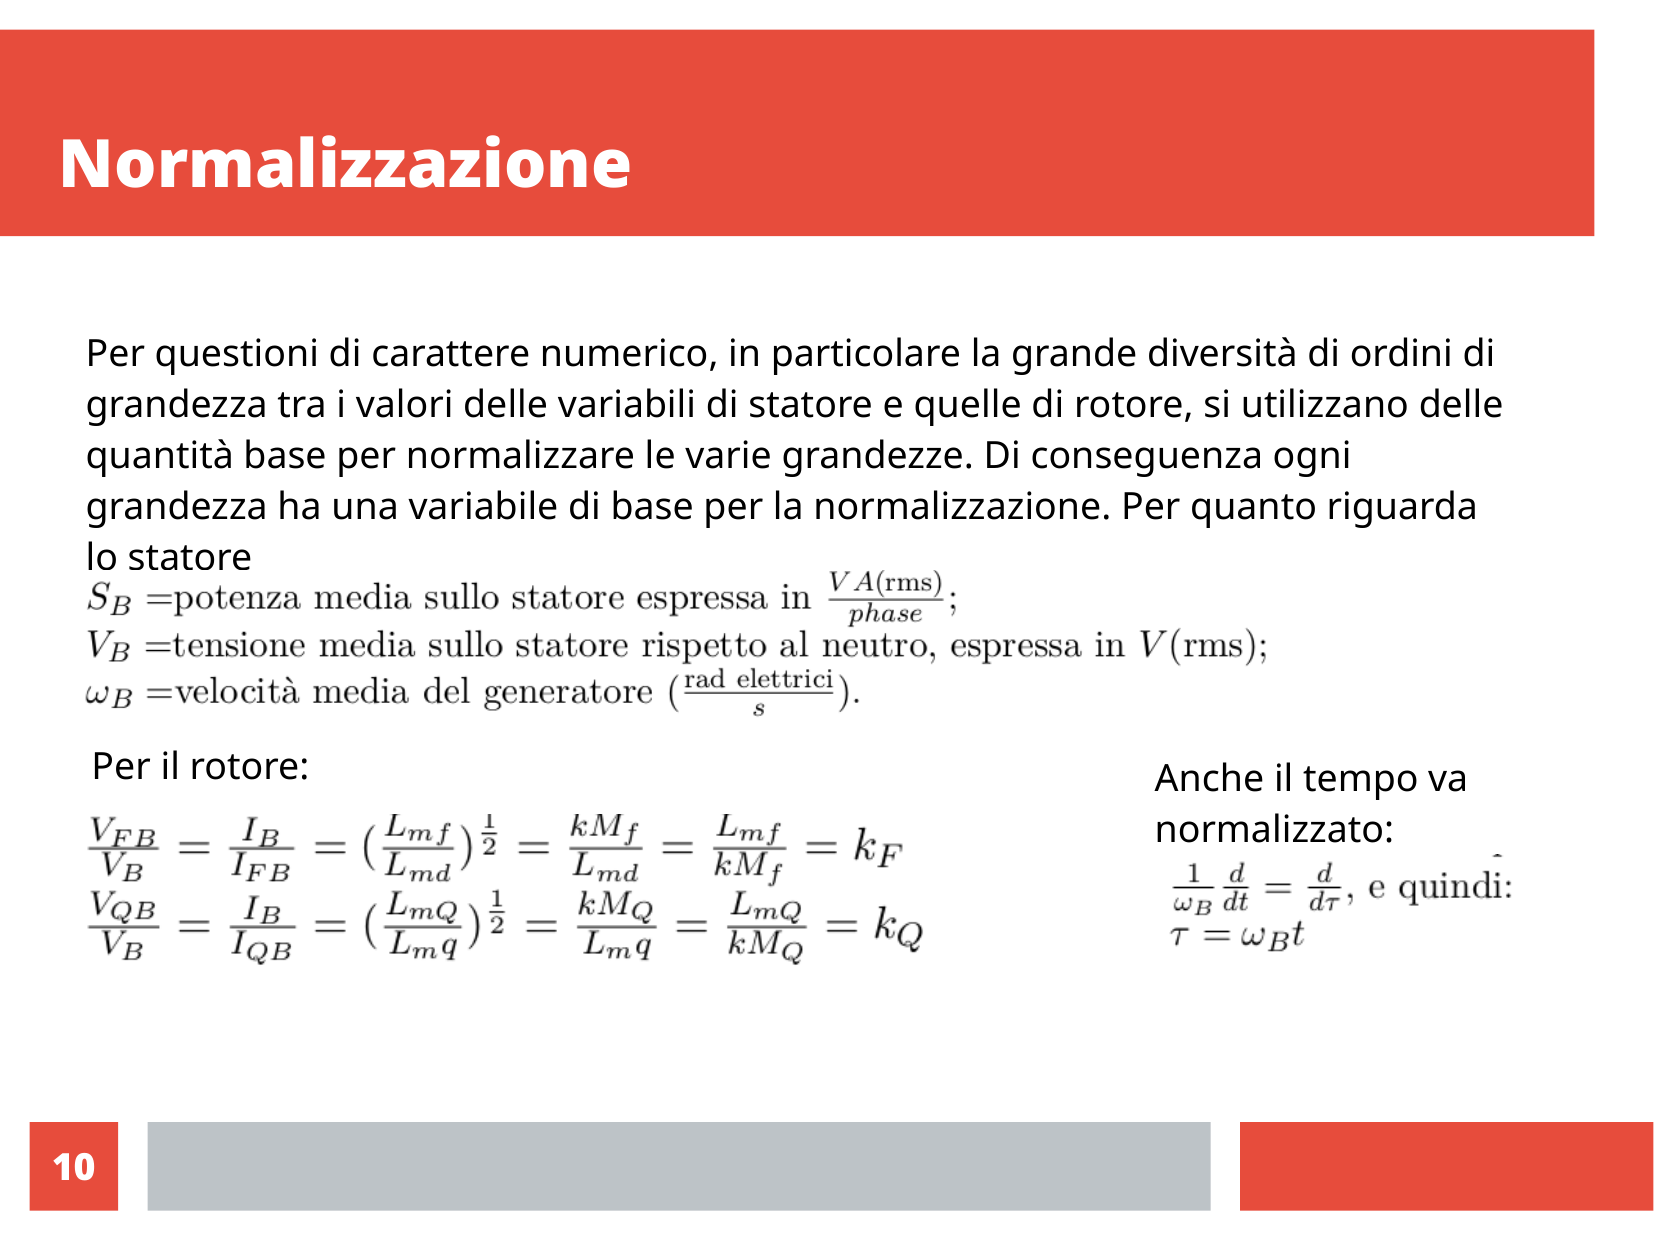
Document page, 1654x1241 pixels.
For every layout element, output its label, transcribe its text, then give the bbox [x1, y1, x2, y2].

title Normalizzazione [59, 59, 1595, 207]
picture [1168, 854, 1530, 975]
picture [82, 570, 1276, 721]
picture [83, 814, 934, 969]
text_box Per il rotore: [76, 732, 892, 791]
text_box Anche il tempo va normalizzato: [1139, 744, 1577, 846]
text_box Per questioni di carattere numerico, in particolare la grande diversità di ordini di grandezza tra i valori delle variabili di statore e quelle di rotore, si utilizzano delle quantità base per normalizzare le varie grandezze. Di conseguenza ogni grandezza ha una variabile di base per la normalizzazione. Per quanto riguarda lo statore [70, 318, 1536, 552]
